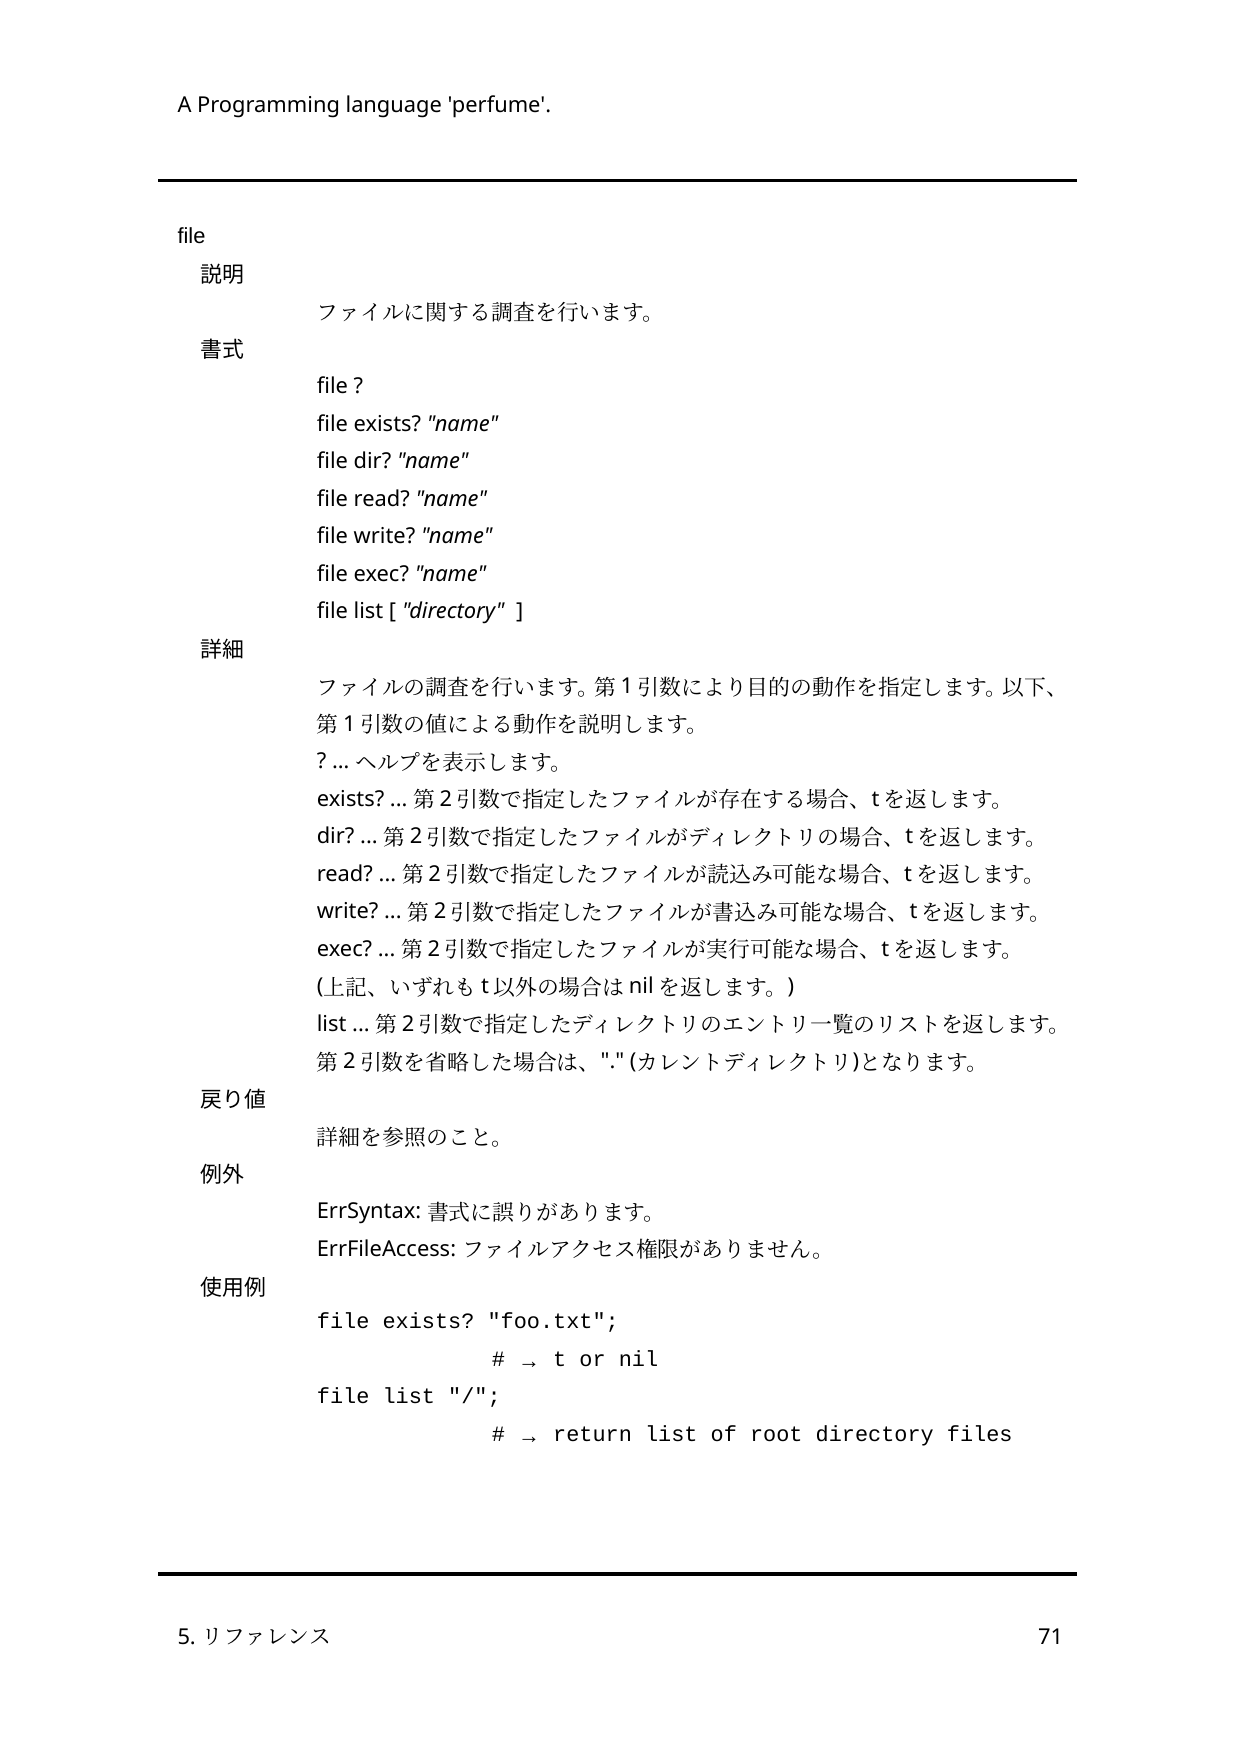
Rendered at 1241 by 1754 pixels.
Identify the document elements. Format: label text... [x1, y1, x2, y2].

table_header ファイルに関する調査を行います。 [317, 254, 1063, 329]
table_cell 例外 [200, 1154, 317, 1267]
table_cell file exists? "foo.txt"; # → t or nil file list "/"; # → return list of root directory files [317, 1267, 1063, 1454]
subtitle file [177, 217, 1063, 254]
table_cell 詳細 [200, 629, 317, 1079]
table_header 説明 [200, 254, 317, 329]
table_cell file ? file exists? "name" file dir? "name" file read? "name" file write? "name" file exec? "name" file list [ "directory" ] [317, 329, 1063, 629]
table_cell ErrSyntax: 書式に誤りがあります。 ErrFileAccess: ファイルアクセス権限がありません。 [317, 1154, 1063, 1267]
table_cell 戻り値 [200, 1079, 317, 1154]
table_cell 詳細を参照のこと。 [317, 1079, 1063, 1154]
table_cell ファイルの調査を行います。第1引数により目的の動作を指定します。以下、第1引数の値による動作を説明します。 ? … ヘルプを表示します。 exists? ... 第2引数で指定したファイルが存在する場合、tを返します。 dir? ... 第2引数で指定したファイルがディレクトリの場合、tを返します。 read? ... 第2引数で指定したファイルが読込み可能な場合、tを返します。 write? ... 第2引数で指定したファイルが書込み可能な場合、tを返します。 exec? ... 第2引数で指定したファイルが実行可能な場合、tを返します。 (上記、いずれもt以外の場合はnilを返します。) list ... 第2引数で指定したディレクトリのエントリ一覧のリストを返します。第2引数を省略した場合は、"." (カレントディレクトリ)となります。 [317, 629, 1063, 1079]
table_cell 使用例 [200, 1267, 317, 1454]
table_cell 書式 [200, 329, 317, 629]
